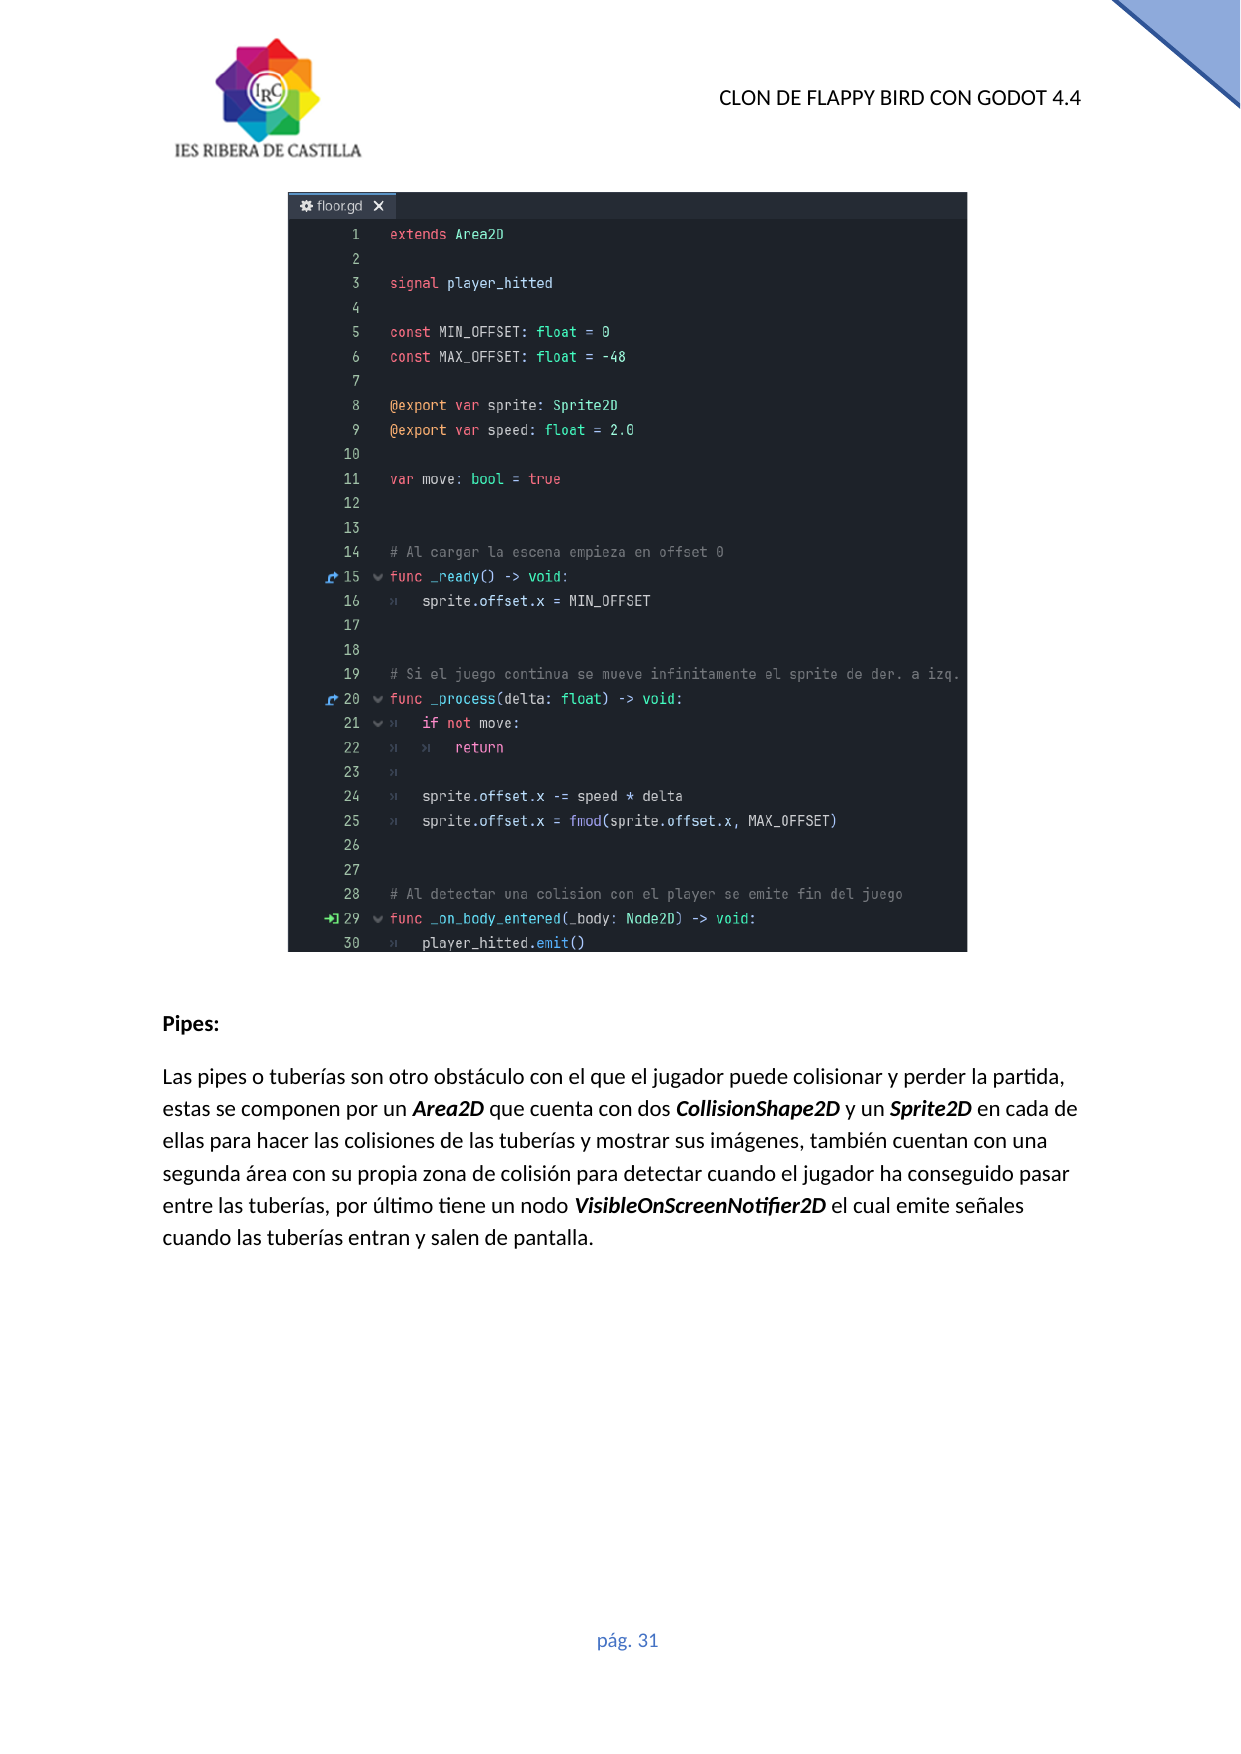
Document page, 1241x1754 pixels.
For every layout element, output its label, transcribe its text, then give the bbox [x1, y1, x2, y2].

picture [173, 29, 366, 164]
picture [287, 192, 968, 952]
text Pipes: [162, 1009, 1093, 1037]
text Las pipes o tuberías son otro obstáculo con el que el jugador puede colisionar y perder la partida, estas se componen por un Area2D que cuenta con dos CollisionShape2D y un Sprite2D en cada de ellas para hacer las colisiones de las tuberías y mostrar sus imágenes, también cuentan con una segunda área con su propia zona de colisión para detectar cuando el jugador ha conseguido pasar entre las tuberías, por último tiene un nodo VisibleOnScreenNotifier2D el cual emite señales cuando las tuberías entran y salen de pantalla. [162, 1062, 1093, 1251]
